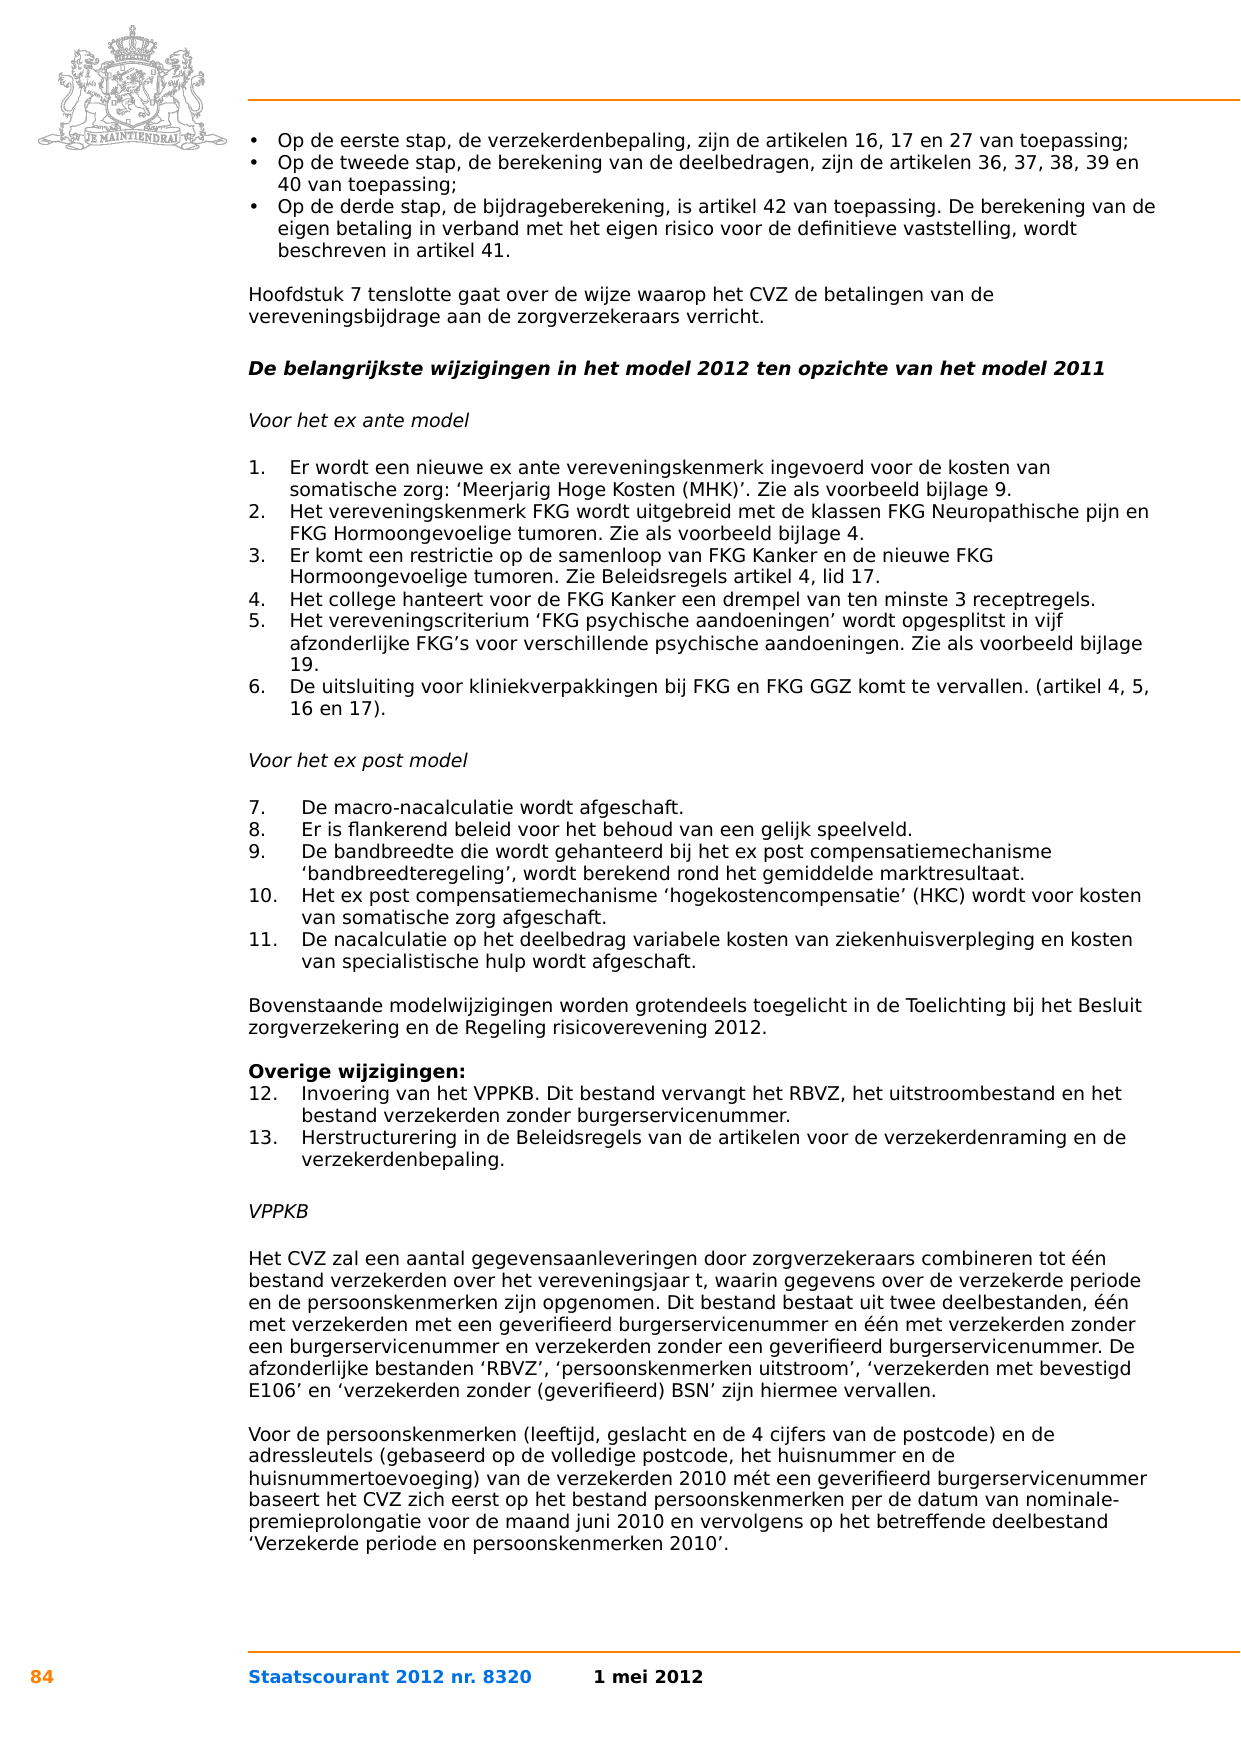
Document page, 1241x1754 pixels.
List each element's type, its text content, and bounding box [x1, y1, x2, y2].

text • Op de derde stap, de bijdrageberekening, is artikel 42 van toepassing. De berekening van de eigen betaling in verband met het eigen risico voor de definitieve vaststelling, wordt beschreven in artikel 41. [248, 196, 1163, 262]
text Overige wijzigingen: [248, 1061, 1163, 1083]
text • Op de tweede stap, de berekening van de deelbedragen, zijn de artikelen 36, 37, 38, 39 en 40 van toepassing; [248, 152, 1163, 196]
text 6. De uitsluiting voor kliniekverpakkingen bij FKG en FKG GGZ komt te vervallen. (artikel 4, 5, 16 en 17). [248, 676, 1163, 720]
text Het CVZ zal een aantal gegevensaanleveringen door zorgverzekeraars combineren tot één bestand verzekerden over het vereveningsjaar t, waarin gegevens over de verzekerde periode en de persoonskenmerken zijn opgenomen. Dit bestand bestaat uit twee deelbestanden, één met verzekerden met een geverifieerd burgerservicenummer en één met verzekerden zonder een burgerservicenummer en verzekerden zonder een geverifieerd burgerservicenummer. De afzonderlijke bestanden ‘RBVZ’, ‘persoonskenmerken uitstroom’, ‘verzekerden met bevestigd E106’ en ‘verzekerden zonder (geverifieerd) BSN’ zijn hiermee vervallen. [248, 1248, 1163, 1402]
text 1. Er wordt een nieuwe ex ante vereveningskenmerk ingevoerd voor de kosten van somatische zorg: ‘Meerjarig Hoge Kosten (MHK)’. Zie als voorbeeld bijlage 9. [248, 457, 1163, 501]
text 7. De macro-nacalculatie wordt afgeschaft. [248, 797, 1163, 819]
text 11. De nacalculatie op het deelbedrag variabele kosten van ziekenhuisverpleging en kosten van specialistische hulp wordt afgeschaft. [248, 929, 1163, 973]
text 8. Er is flankerend beleid voor het behoud van een gelijk speelveld. [248, 819, 1163, 841]
subtitle VPPKB [248, 1201, 1163, 1223]
text • Op de eerste stap, de verzekerdenbepaling, zijn de artikelen 16, 17 en 27 van toepassing; [248, 130, 1163, 152]
text 3. Er komt een restrictie op de samenloop van FKG Kanker en de nieuwe FKG Hormoongevoelige tumoren. Zie Beleidsregels artikel 4, lid 17. [248, 544, 1163, 588]
text 13. Herstructurering in de Beleidsregels van de artikelen voor de verzekerdenraming en de verzekerdenbepaling. [248, 1127, 1163, 1171]
subtitle De belangrijkste wijzigingen in het model 2012 ten opzichte van het model 2011 [248, 358, 1163, 379]
text Hoofdstuk 7 tenslotte gaat over de wijze waarop het CVZ de betalingen van de vereveningsbijdrage aan de zorgverzekeraars verricht. [248, 284, 1163, 328]
text Voor de persoonskenmerken (leeftijd, geslacht en de 4 cijfers van de postcode) en de adressleutels (gebaseerd op de volledige postcode, het huisnummer en de huisnummertoevoeging) van de verzekerden 2010 mét een geverifieerd burgerservicenummer baseert het CVZ zich eerst op het bestand persoonskenmerken per de datum van nominale-premieprolongatie voor de maand juni 2010 en vervolgens op het betreffende deelbestand ‘Verzekerde periode en persoonskenmerken 2010’. [248, 1423, 1163, 1555]
text 10. Het ex post compensatiemechanisme ‘hogekostencompensatie’ (HKC) wordt voor kosten van somatische zorg afgeschaft. [248, 885, 1163, 929]
text 2. Het vereveningskenmerk FKG wordt uitgebreid met de klassen FKG Neuropathische pijn en FKG Hormoongevoelige tumoren. Zie als voorbeeld bijlage 4. [248, 501, 1163, 544]
text Bovenstaande modelwijzigingen worden grotendeels toegelicht in de Toelichting bij het Besluit zorgverzekering en de Regeling risicoverevening 2012. [248, 995, 1163, 1039]
text 5. Het vereveningscriterium ‘FKG psychische aandoeningen’ wordt opgesplitst in vijf afzonderlijke FKG’s voor verschillende psychische aandoeningen. Zie als voorbeeld bijlage 19. [248, 610, 1163, 676]
text 9. De bandbreedte die wordt gehanteerd bij het ex post compensatiemechanisme ‘bandbreedteregeling’, wordt berekend rond het gemiddelde marktresultaat. [248, 841, 1163, 885]
subtitle Voor het ex post model [248, 750, 1163, 772]
picture [38, 25, 227, 150]
subtitle Voor het ex ante model [248, 409, 1163, 432]
text 12. Invoering van het VPPKB. Dit bestand vervangt het RBVZ, het uitstroombestand en het bestand verzekerden zonder burgerservicenummer. [248, 1083, 1163, 1127]
text 4. Het college hanteert voor de FKG Kanker een drempel van ten minste 3 receptregels. [248, 588, 1163, 610]
